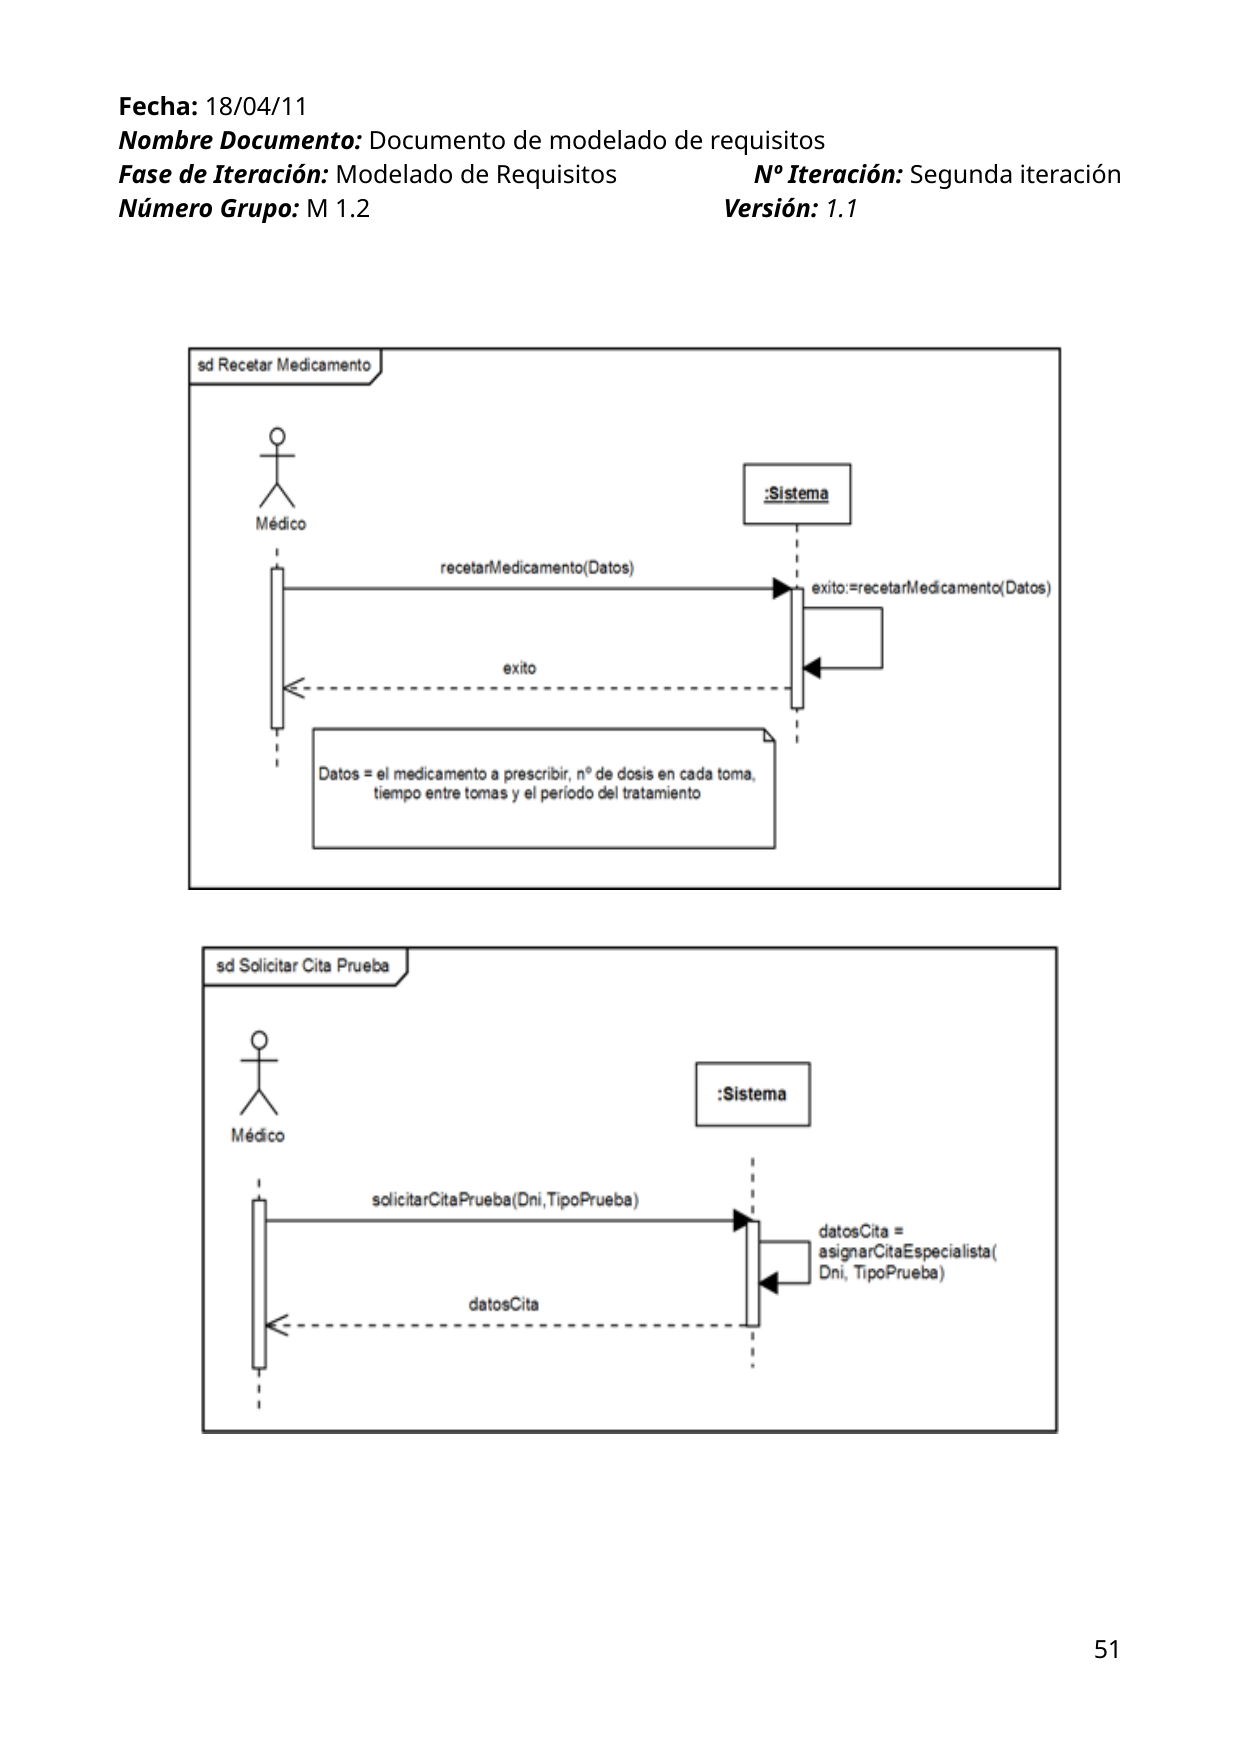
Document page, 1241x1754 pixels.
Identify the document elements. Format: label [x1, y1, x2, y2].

picture [201, 945, 1059, 1434]
picture [187, 346, 1062, 890]
